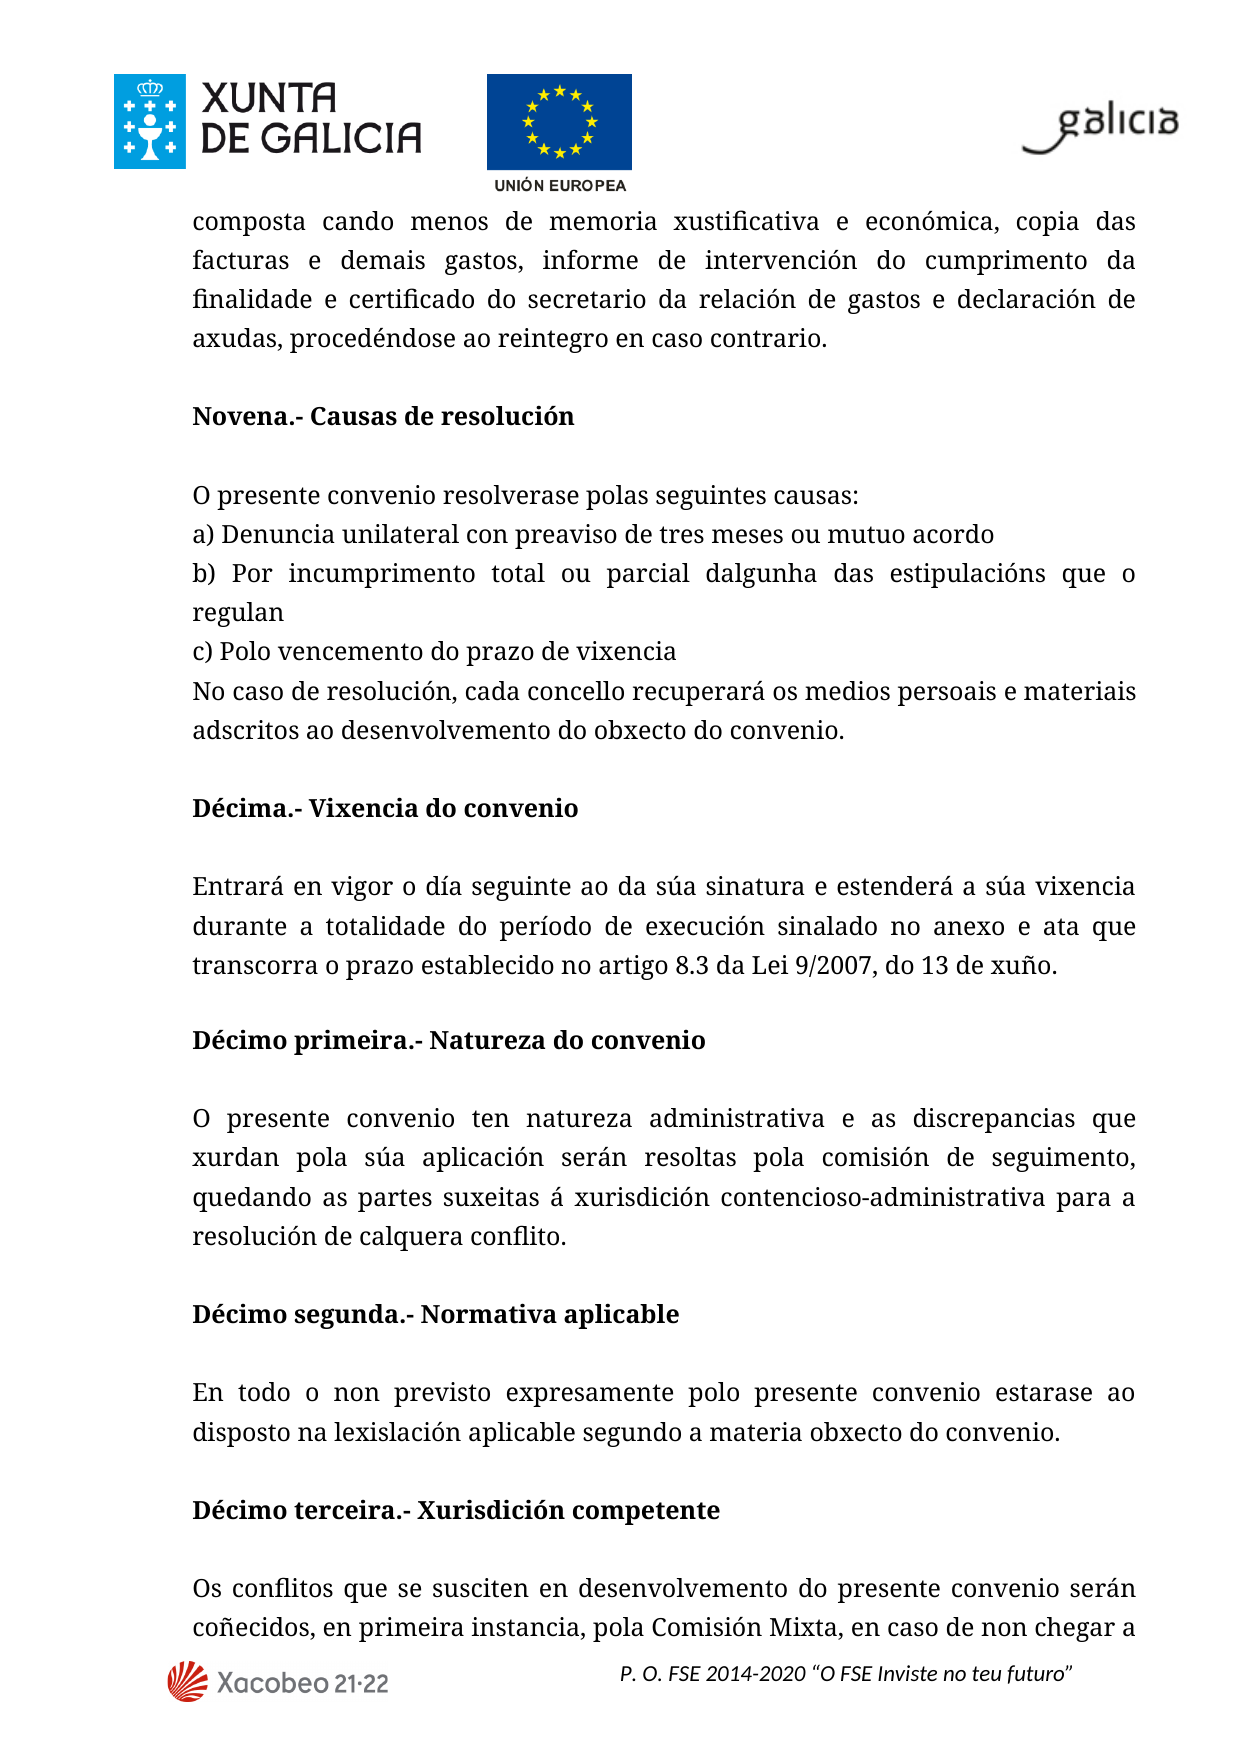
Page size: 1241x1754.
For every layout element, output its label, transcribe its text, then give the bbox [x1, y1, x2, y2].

text Décimo segunda.- Normativa aplicable [192, 1297, 1137, 1331]
picture [167, 1661, 388, 1702]
text No caso de resolución, cada concello recuperará os medios persoais e materiais adscritos ao desenvolvemento do obxecto do convenio. [192, 673, 1137, 746]
text c) Polo vencemento do prazo de vixencia [192, 634, 1137, 668]
picture [124, 101, 134, 111]
picture [186, 74, 421, 169]
text O presente convenio ten natureza administrativa e as discrepancias que xurdan pola súa aplicación serán resoltas pola comisión de seguimento, quedando as partes suxeitas á xurisdición contencioso-administrativa para a resolución de calquera conflito. [192, 1101, 1137, 1252]
text Décimo primeira.- Natureza do convenio [192, 1022, 1137, 1057]
text O presente convenio resolverase polas seguintes causas: [192, 477, 1137, 511]
text Entrará en vigor o día seguinte ao da súa sinatura e estenderá a súa vixencia durante a totalidade do período de execución sinalado no anexo e ata que transcorra o prazo establecido no artigo 8.3 da Lei 9/2007, do 13 de xuño. [192, 869, 1137, 981]
picture [166, 142, 175, 152]
text composta cando menos de memoria xustificativa e económica, copia das facturas e demais gastos, informe de intervención do cumprimento da finalidade e certificado do secretario da relación de gastos e declaración de axudas, procedéndose ao reintegro en caso contrario. [192, 203, 1137, 355]
text Novena.- Causas de resolución [192, 399, 1137, 433]
picture [124, 142, 134, 152]
picture [145, 115, 155, 125]
picture [487, 74, 632, 196]
picture [1000, 76, 1207, 183]
picture [145, 101, 155, 111]
picture [166, 101, 175, 111]
text Décimo terceira.- Xurisdición competente [192, 1492, 1137, 1527]
text b) Por incumprimento total ou parcial dalgunha das estipulacións que o regulan [192, 556, 1137, 629]
picture [124, 122, 134, 131]
picture [166, 122, 175, 131]
text Décima.- Vixencia do convenio [192, 791, 1137, 825]
text En todo o non previsto expresamente polo presente convenio estarase ao disposto na lexislación aplicable segundo a materia obxecto do convenio. [192, 1375, 1137, 1448]
text Os conflitos que se susciten en desenvolvemento do presente convenio serán coñecidos, en primeira instancia, pola Comisión Mixta, en caso de non chegar a [192, 1571, 1137, 1644]
picture [139, 129, 161, 159]
text a) Denuncia unilateral con preaviso de tres meses ou mutuo acordo [192, 517, 1137, 551]
